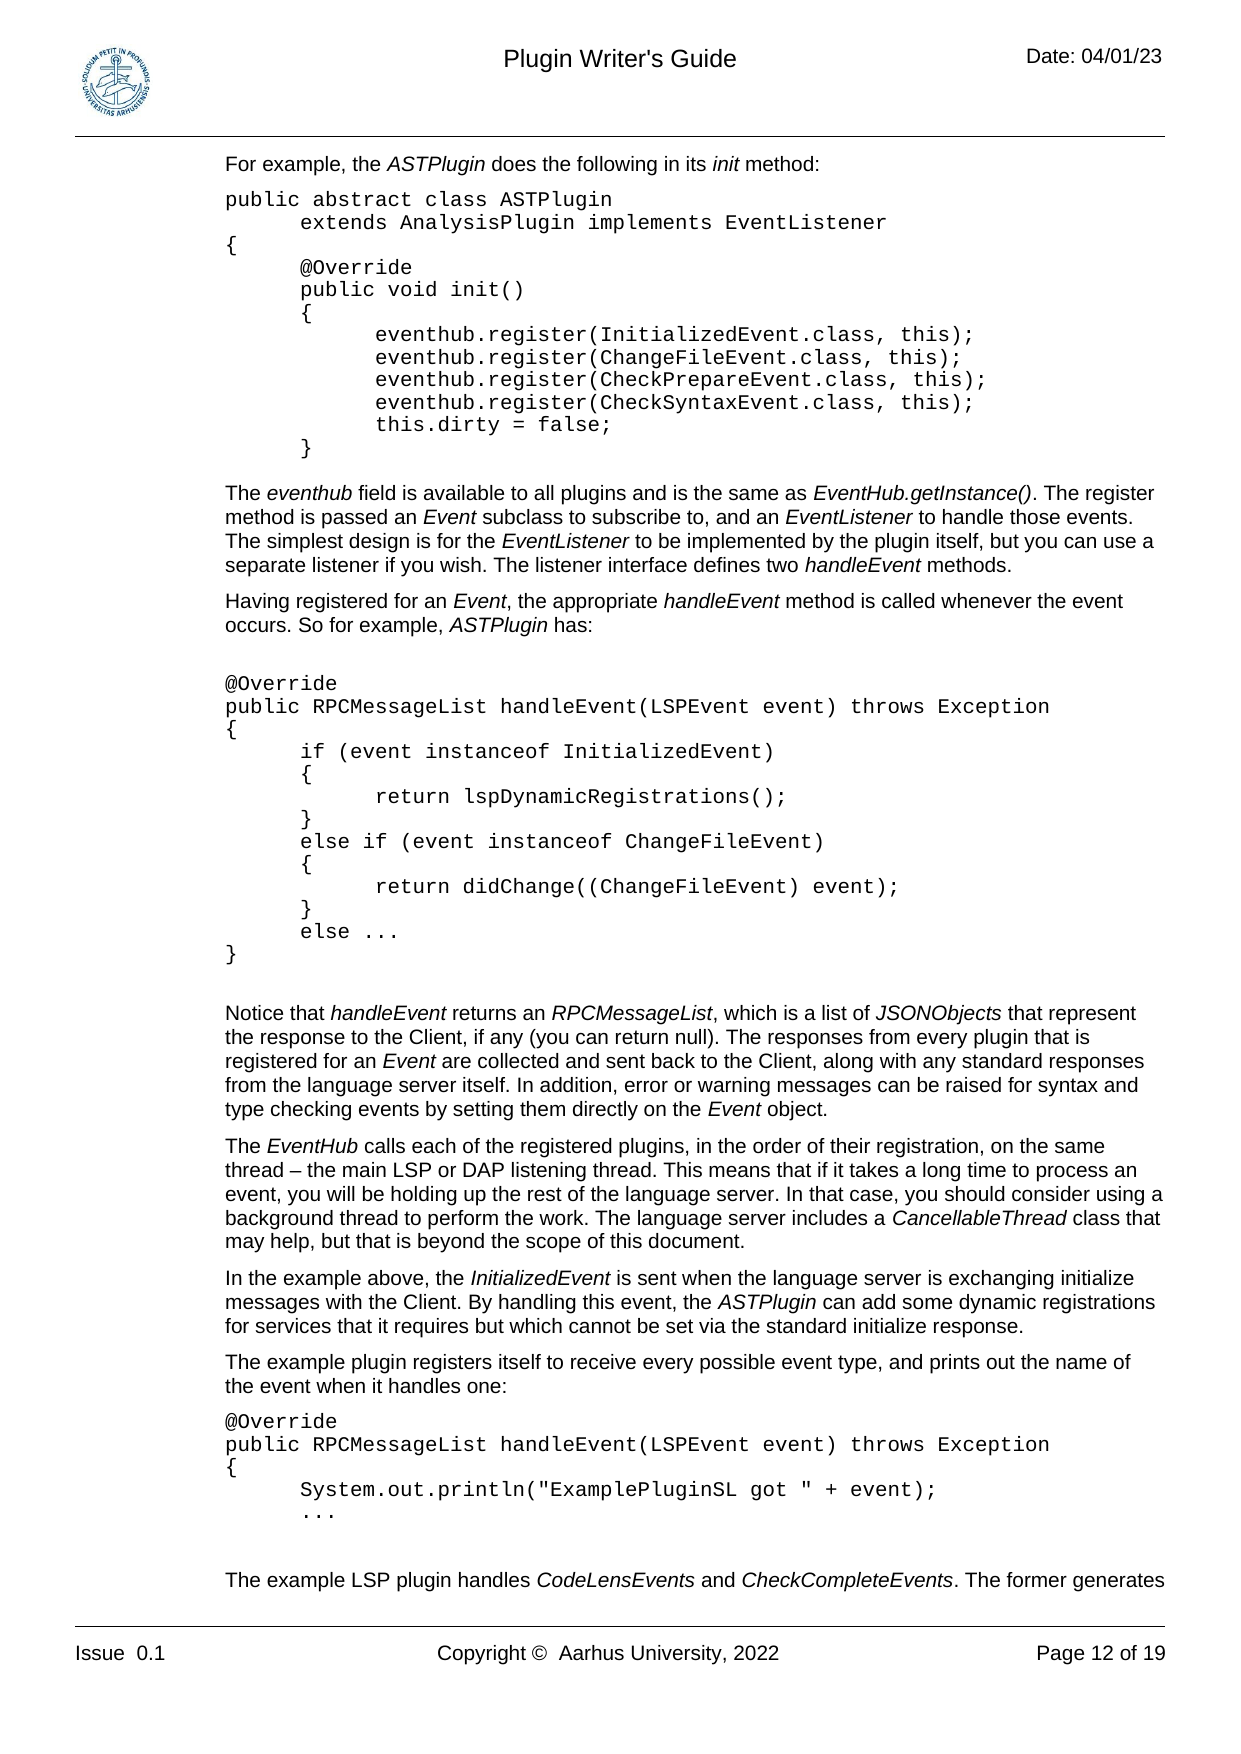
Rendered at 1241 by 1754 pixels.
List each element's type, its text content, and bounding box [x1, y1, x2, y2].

text { [225, 763, 1165, 785]
text eventhub.register(ChangeFileEvent.class, this); [300, 346, 1165, 369]
text { [225, 718, 1165, 740]
text ... [225, 1501, 1165, 1523]
text return lspDynamicRegistrations(); [225, 785, 1165, 808]
text The eventhub field is available to all plugins and is the same as EventHub.getInstance(). The register method is passed an Event subclass to subscribe to, and an EventListener to handle those events. The simplest design is for the EventListener to be implemented by the plugin itself, but you can use a separate listener if you wish. The listener interface defines two handleEvent methods. [225, 481, 1165, 577]
text eventhub.register(CheckSyntaxEvent.class, this); [300, 391, 1165, 414]
text if (event instanceof InitializedEvent) [225, 740, 1165, 763]
text In the example above, the InitializedEvent is sent when the language server is exchanging initialize messages with the Client. By handling this event, the ASTPlugin can add some dynamic registrations for services that it requires but which cannot be set via the standard initialize response. [225, 1266, 1165, 1338]
text The example LSP plugin handles CodeLensEvents and CheckCompleteEvents. The former generates [225, 1568, 1165, 1592]
text extends AnalysisPlugin implements EventListener [225, 211, 1165, 234]
text public RPCMessageList handleEvent(LSPEvent event) throws Exception [225, 695, 1165, 718]
text } [225, 808, 1165, 830]
text } [225, 943, 1165, 965]
text eventhub.register(InitializedEvent.class, this); [300, 324, 1165, 346]
text else if (event instanceof ChangeFileEvent) [225, 830, 1165, 853]
text System.out.println("ExamplePluginSL got " + event); [225, 1478, 1165, 1501]
picture [78, 44, 153, 120]
text Notice that handleEvent returns an RPCMessageList, which is a list of JSONObjects that represent the response to the Client, if any (you can return null). The responses from every plugin that is registered for an Event are collected and sent back to the Client, along with any standard responses from the language server itself. In addition, error or warning messages can be raised for syntax and type checking events by setting them directly on the Event object. [225, 1002, 1165, 1121]
text public RPCMessageList handleEvent(LSPEvent event) throws Exception [225, 1433, 1165, 1456]
text { [225, 1456, 1165, 1478]
text Having registered for an Event, the appropriate handleEvent method is called whenever the event occurs. So for example, ASTPlugin has: [225, 590, 1165, 638]
text else ... [225, 920, 1165, 943]
text this.dirty = false; [300, 414, 1165, 436]
text For example, the ASTPlugin does the following in its init method: [225, 152, 1165, 176]
text public void init() [300, 279, 1165, 301]
text { [225, 234, 1165, 256]
text public abstract class ASTPlugin [225, 189, 1165, 211]
text eventhub.register(CheckPrepareEvent.class, this); [300, 369, 1165, 391]
text @Override [225, 673, 1165, 695]
text } [300, 436, 1165, 459]
text return didChange((ChangeFileEvent) event); [225, 875, 1165, 898]
text { [225, 853, 1165, 875]
text The EventHub calls each of the registered plugins, in the order of their registration, on the same thread – the main LSP or DAP listening thread. This means that if it takes a long time to process an event, you will be holding up the rest of the language server. In that case, you should consider using a background thread to perform the work. The language server includes a CancellableThread class that may help, but that is beyond the scope of this document. [225, 1134, 1165, 1254]
text @Override [300, 256, 1165, 279]
text { [300, 301, 1165, 324]
text @Override [225, 1411, 1165, 1433]
text } [225, 898, 1165, 920]
text The example plugin registers itself to receive every possible event type, and prints out the name of the event when it handles one: [225, 1351, 1165, 1398]
